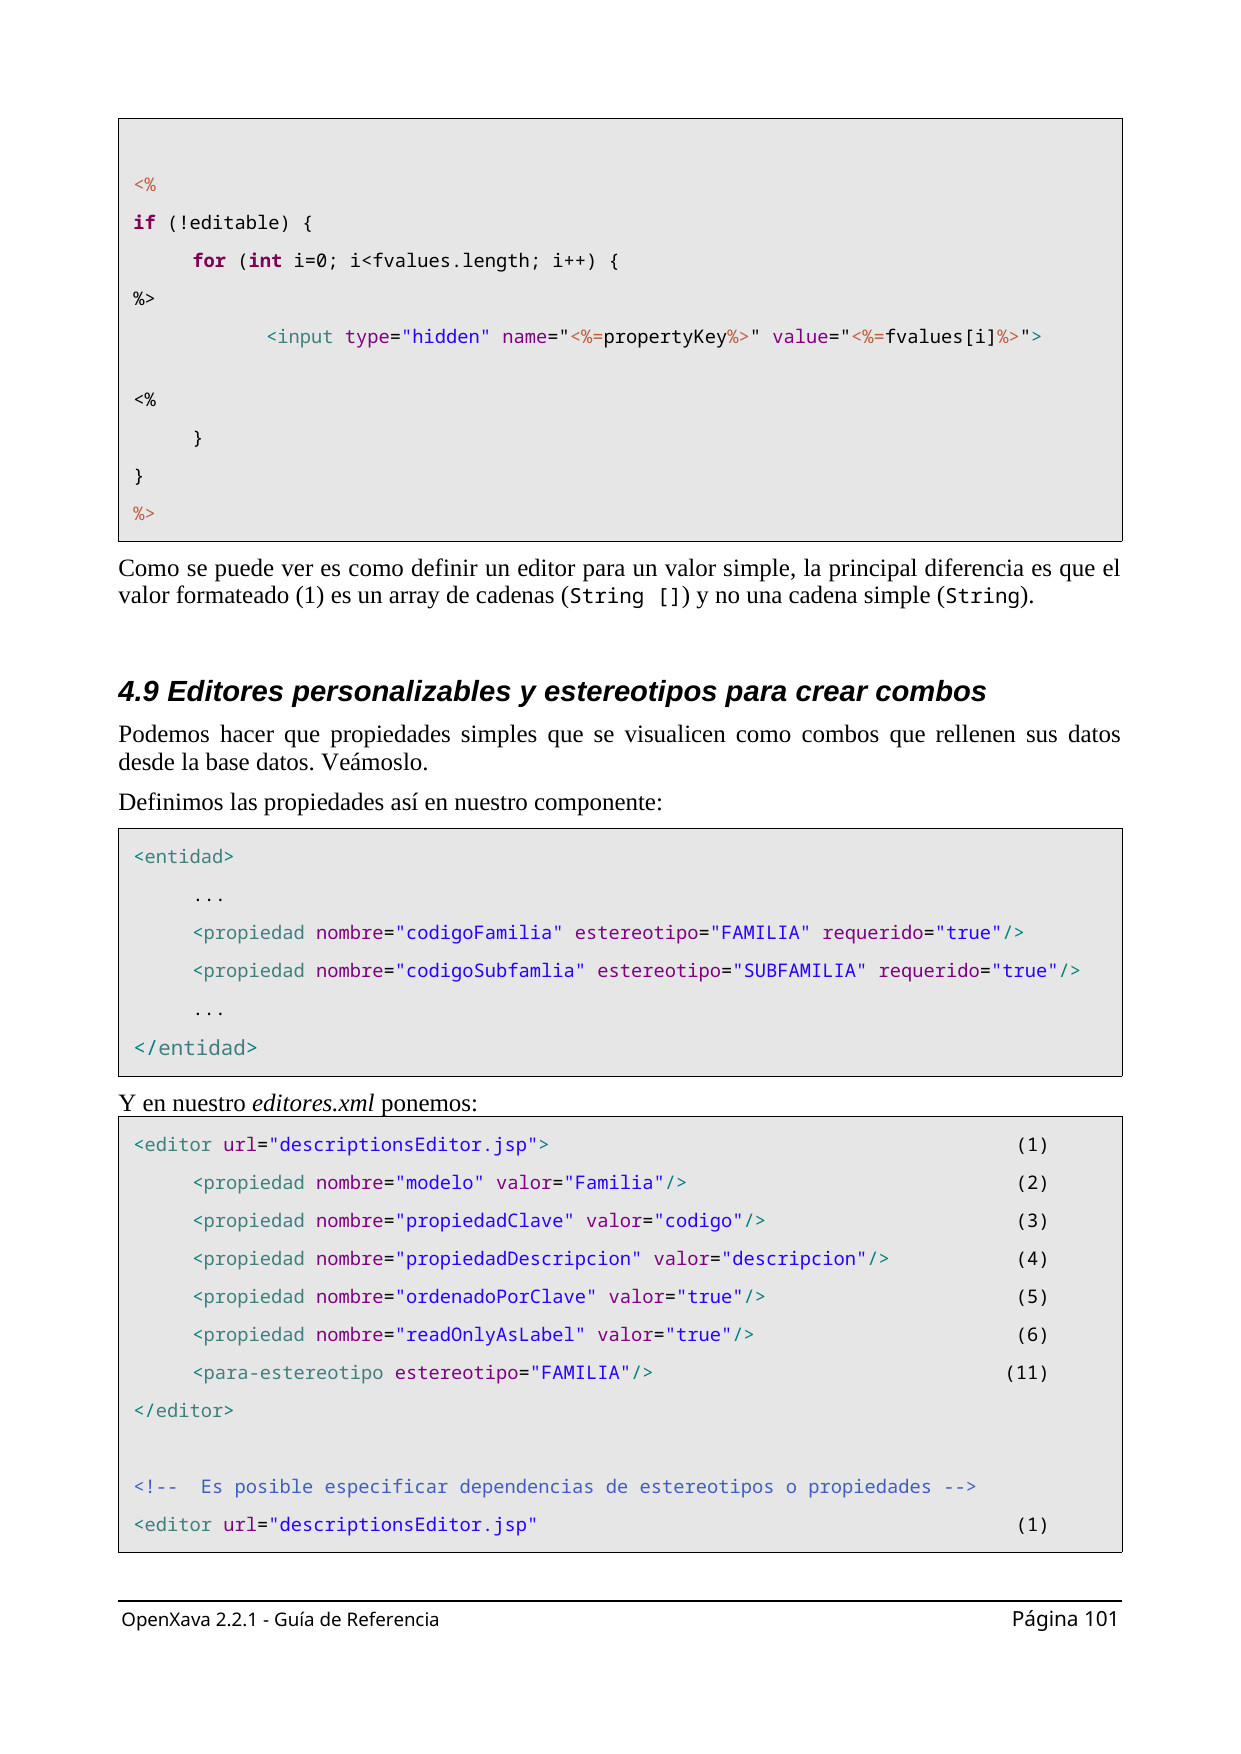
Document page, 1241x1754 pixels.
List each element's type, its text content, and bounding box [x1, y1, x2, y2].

text <propiedad nombre="propiedadDescripcion" valor="descripcion"/> (4) [119, 1231, 1122, 1268]
subtitle Editores personalizables y estereotipos para crear combos [118, 675, 1122, 707]
text <% [119, 372, 1122, 410]
text </editor> [119, 1383, 1122, 1421]
text <editor url="descriptionsEditor.jsp" (1) [119, 1497, 1122, 1552]
text <para-estereotipo estereotipo="FAMILIA"/> (11) [119, 1344, 1122, 1383]
text Y en nuestro editores.xml ponemos: [118, 1089, 1122, 1116]
text <!-- Es posible especificar dependencias de estereotipos o propiedades --> [119, 1459, 1122, 1497]
text <input type="hidden" name="<%=propertyKey%>" value="<%=fvalues[i]%>"> [119, 308, 1122, 372]
text <propiedad nombre="readOnlyAsLabel" valor="true"/> (6) [119, 1307, 1122, 1344]
text <% [119, 156, 1122, 194]
text } [119, 448, 1122, 486]
text Podemos hacer que propiedades simples que se visualicen como combos que rellenen sus datos desde la base datos. Veámoslo. [118, 720, 1122, 775]
text %> [119, 486, 1122, 541]
text ... [119, 866, 1122, 904]
text Definimos las propiedades así en nuestro componente: [118, 788, 1122, 816]
text } [119, 410, 1122, 448]
text <editor url="descriptionsEditor.jsp"> (1) [119, 1117, 1122, 1154]
text <propiedad nombre="modelo" valor="Familia"/> (2) [119, 1154, 1122, 1192]
text for (int i=0; i<fvalues.length; i++) { [119, 232, 1122, 270]
text if (!editable) { [119, 194, 1122, 232]
text ... [119, 980, 1122, 1018]
text <propiedad nombre="propiedadClave" valor="codigo"/> (3) [119, 1192, 1122, 1231]
text Como se puede ver es como definir un editor para un valor simple, la principal diferencia es que el valor formateado (1) es un array de cadenas (String []) y no una cadena simple (String). [118, 554, 1122, 609]
text <entidad> [119, 829, 1122, 866]
text <propiedad nombre="codigoSubfamlia" estereotipo="SUBFAMILIA" requerido="true"/> [119, 942, 1122, 980]
text %> [119, 270, 1122, 308]
text <propiedad nombre="ordenadoPorClave" valor="true"/> (5) [119, 1268, 1122, 1307]
text </entidad> [119, 1018, 1122, 1076]
text <propiedad nombre="codigoFamilia" estereotipo="FAMILIA" requerido="true"/> [119, 904, 1122, 942]
